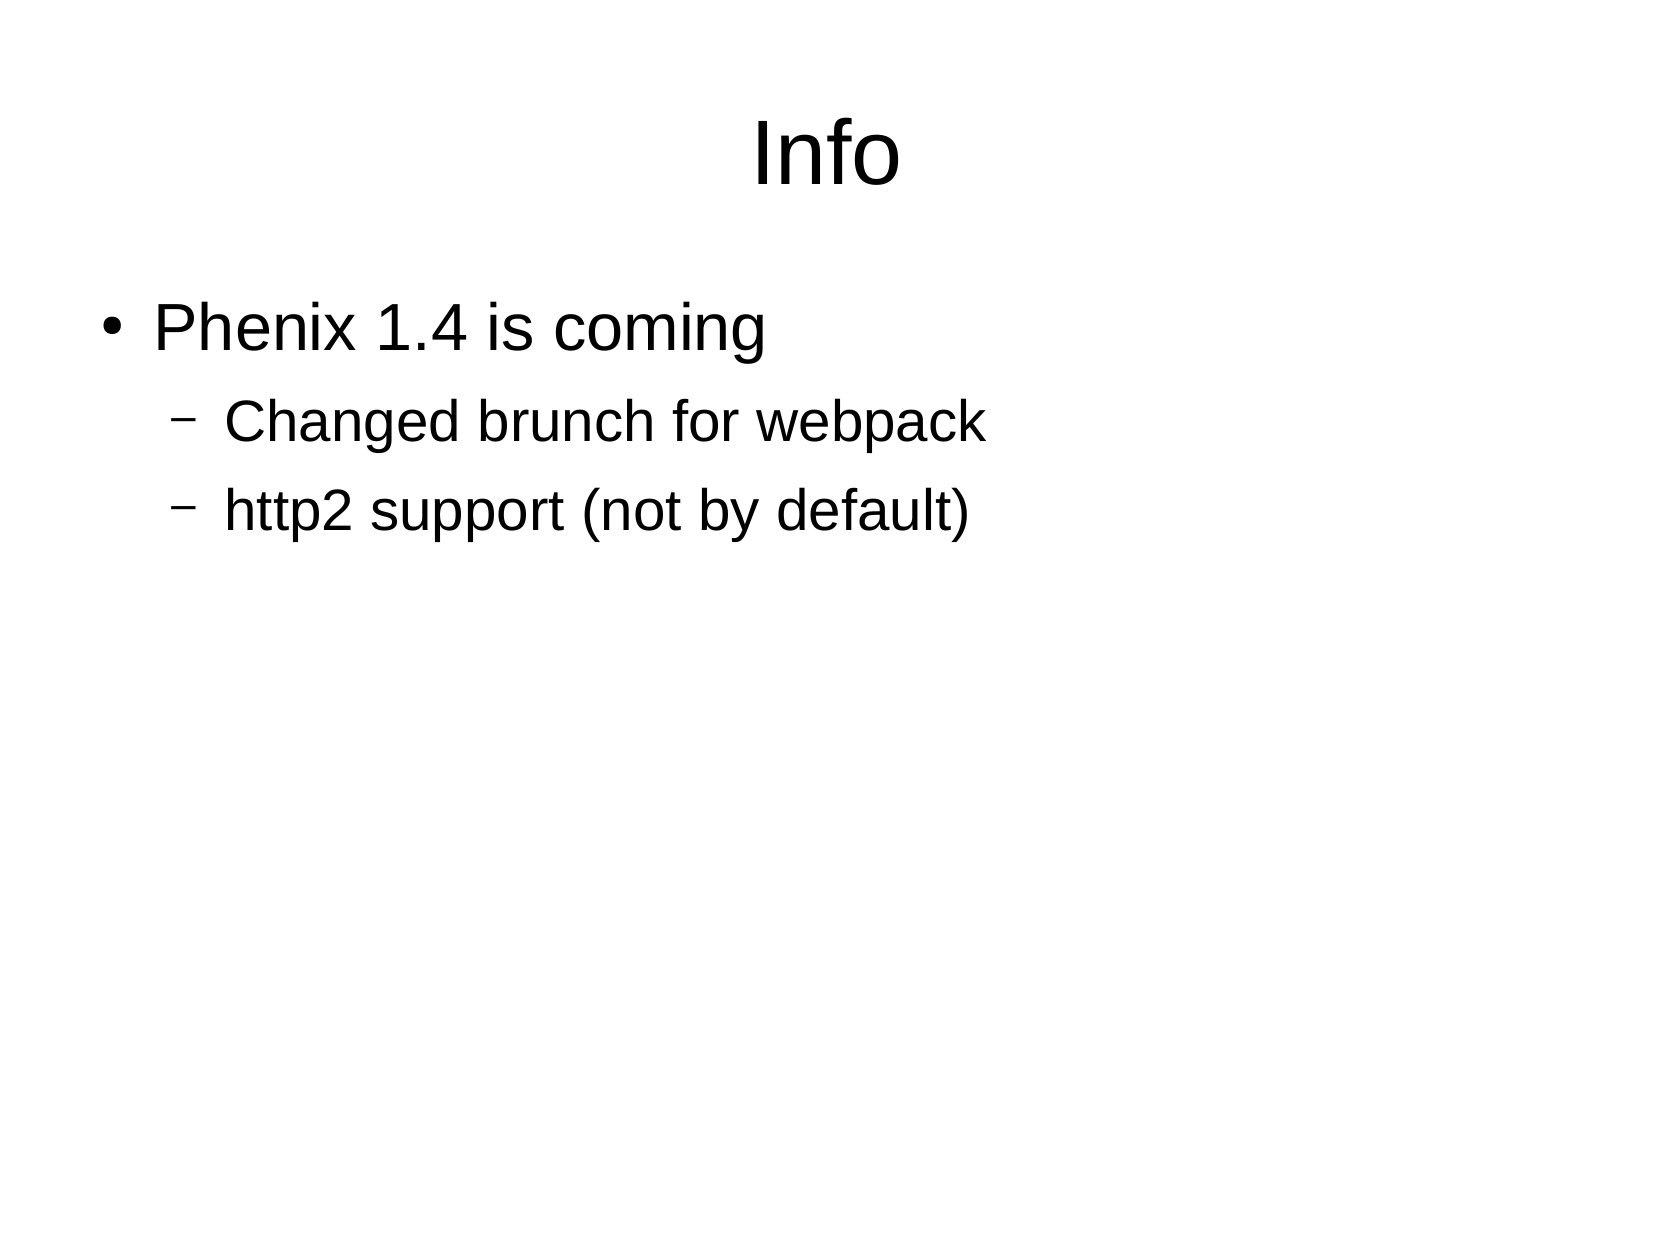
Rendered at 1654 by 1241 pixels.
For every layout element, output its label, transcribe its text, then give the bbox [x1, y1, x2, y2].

list Phenix 1.4 is coming Changed brunch for webpack http2 support (not by default) [82, 290, 1571, 1010]
title Info [82, 49, 1571, 257]
